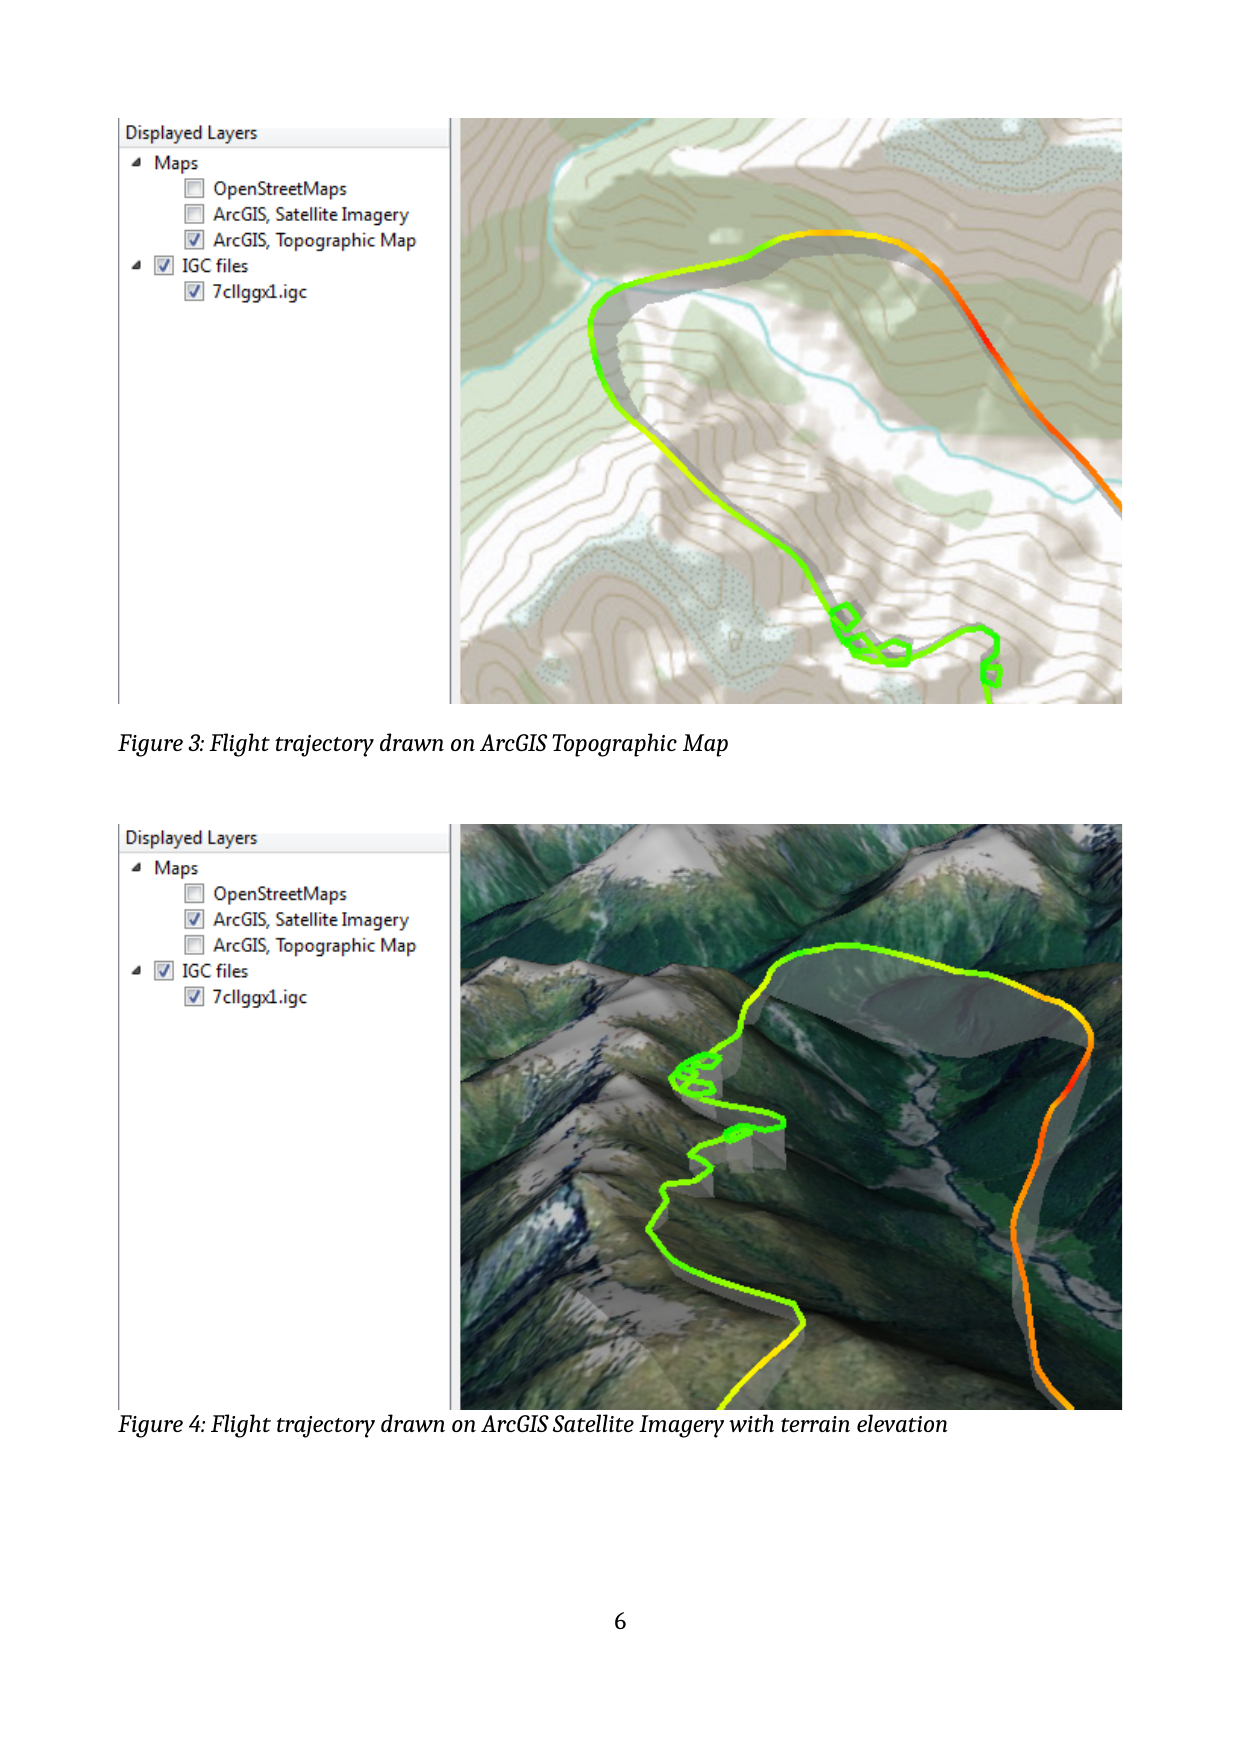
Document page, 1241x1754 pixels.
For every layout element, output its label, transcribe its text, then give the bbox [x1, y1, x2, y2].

text Figure 4: Flight trajectory drawn on ArcGIS Satellite Imagery with terrain elevation [118, 1410, 1122, 1439]
picture [118, 824, 1123, 1410]
text Figure 3: Flight trajectory drawn on ArcGIS Topographic Map [118, 729, 1122, 758]
picture [118, 118, 1123, 704]
